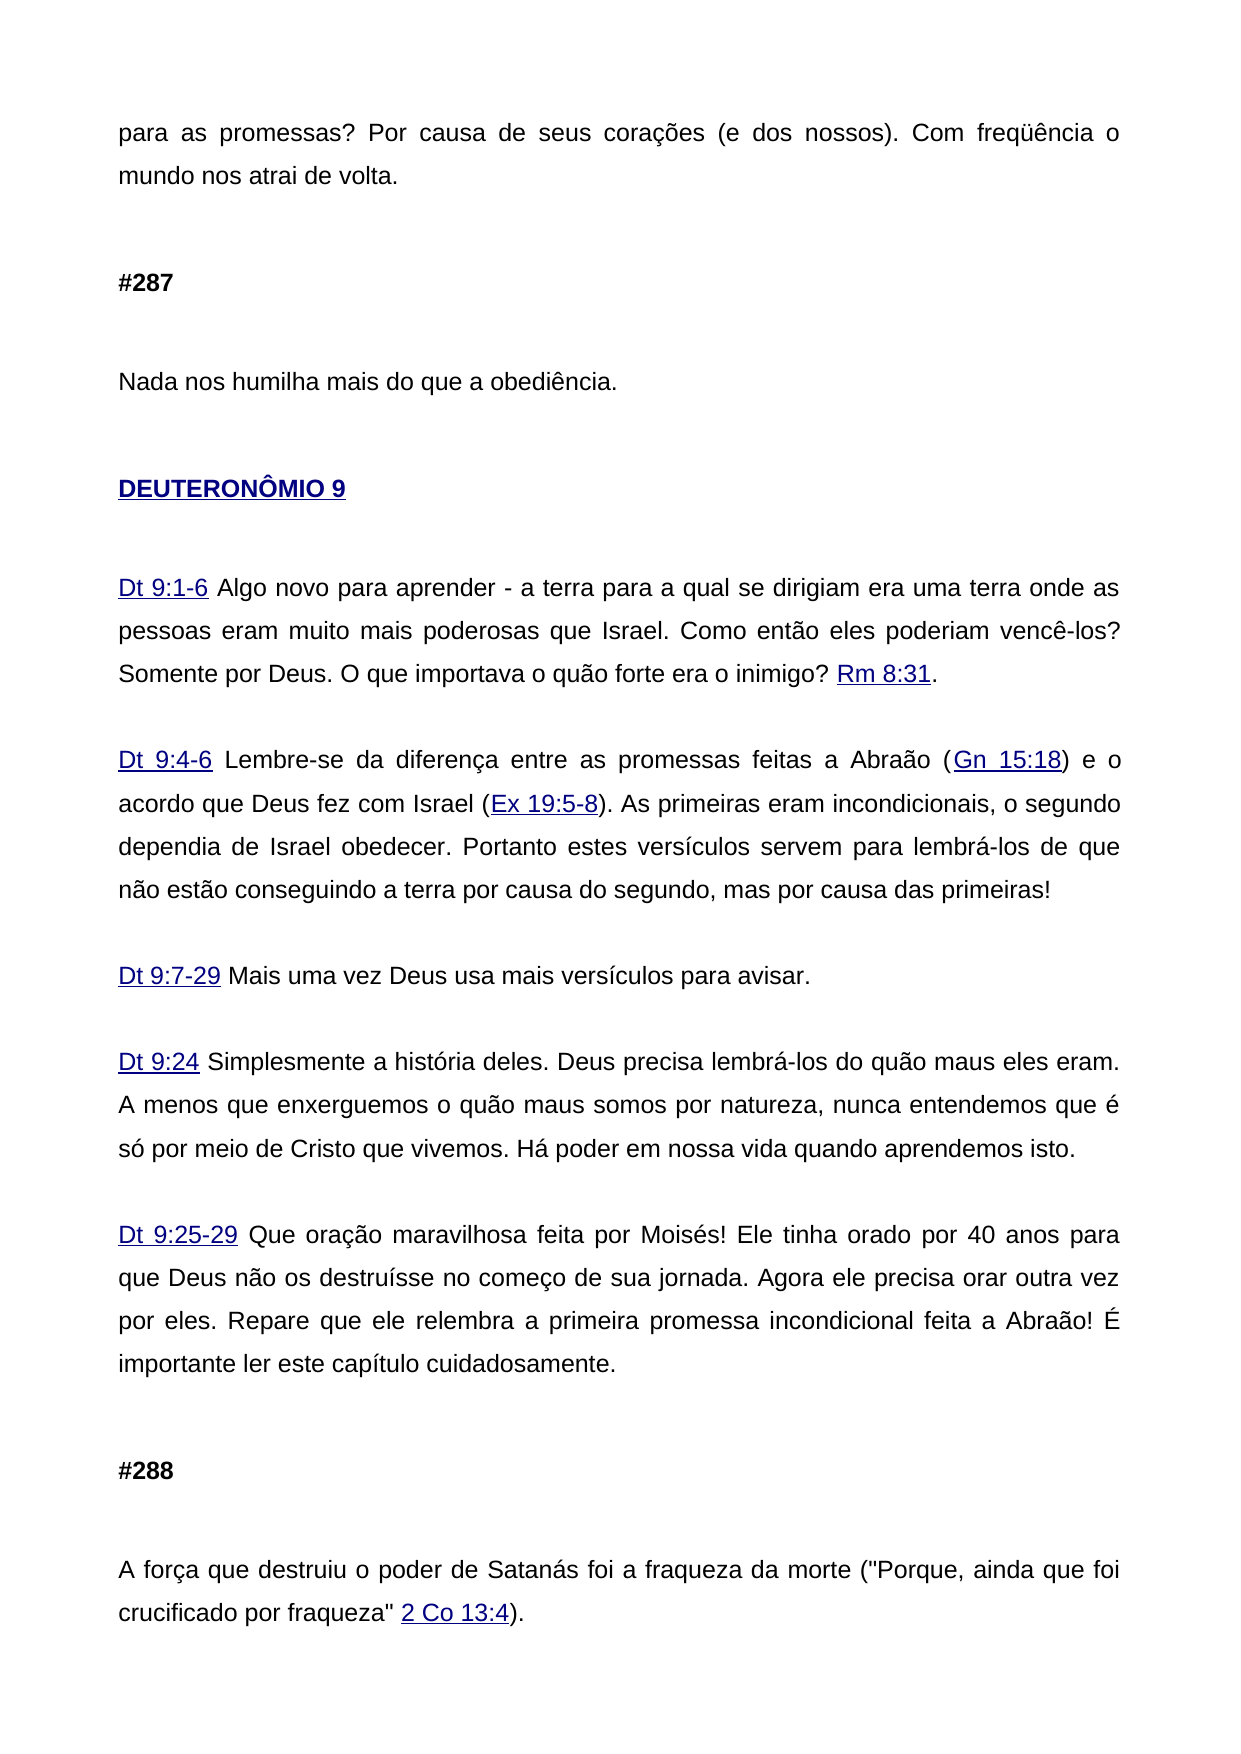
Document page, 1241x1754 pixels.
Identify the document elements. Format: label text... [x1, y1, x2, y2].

text Dt 9:7-29 Mais uma vez Deus usa mais versículos para avisar. [118, 961, 1122, 990]
text Dt 9:25-29 Que oração maravilhosa feita por Moisés! Ele tinha orado por 40 anos para que Deus não os destruísse no começo de sua jornada. Agora ele precisa orar outra vez por eles. Repare que ele relembra a primeira promessa incondicional feita a Abraão! É importante ler este capítulo cuidadosamente. [118, 1220, 1122, 1378]
text Dt 9:4-6 Lembre-se da diferença entre as promessas feitas a Abraão (Gn 15:18) e o acordo que Deus fez com Israel (Ex 19:5-8). As primeiras eram incondicionais, o segundo dependia de Israel obedecer. Portanto estes versículos servem para lembrá-los de que não estão conseguindo a terra por causa do segundo, mas por causa das primeiras! [118, 745, 1122, 903]
subtitle DEUTERONÔMIO 9 [118, 474, 1122, 503]
text Dt 9:24 Simplesmente a história deles. Deus precisa lembrá-los do quão maus eles eram. A menos que enxerguemos o quão maus somos por natureza, nunca entendemos que é só por meio de Cristo que vivemos. Há poder em nossa vida quando aprendemos isto. [118, 1047, 1122, 1162]
text Nada nos humilha mais do que a obediência. [118, 367, 1122, 396]
subtitle #288 [118, 1456, 1122, 1485]
text A força que destruiu o poder de Satanás foi a fraqueza da morte ("Porque, ainda que foi crucificado por fraqueza" 2 Co 13:4). [118, 1555, 1122, 1627]
subtitle #287 [118, 268, 1122, 297]
text Dt 9:1-6 Algo novo para aprender - a terra para a qual se dirigiam era uma terra onde as pessoas eram muito mais poderosas que Israel. Como então eles poderiam vencê-los? Somente por Deus. O que importava o quão forte era o inimigo? Rm 8:31. [118, 573, 1122, 688]
text para as promessas? Por causa de seus corações (e dos nossos). Com freqüência o mundo nos atrai de volta. [118, 118, 1122, 190]
